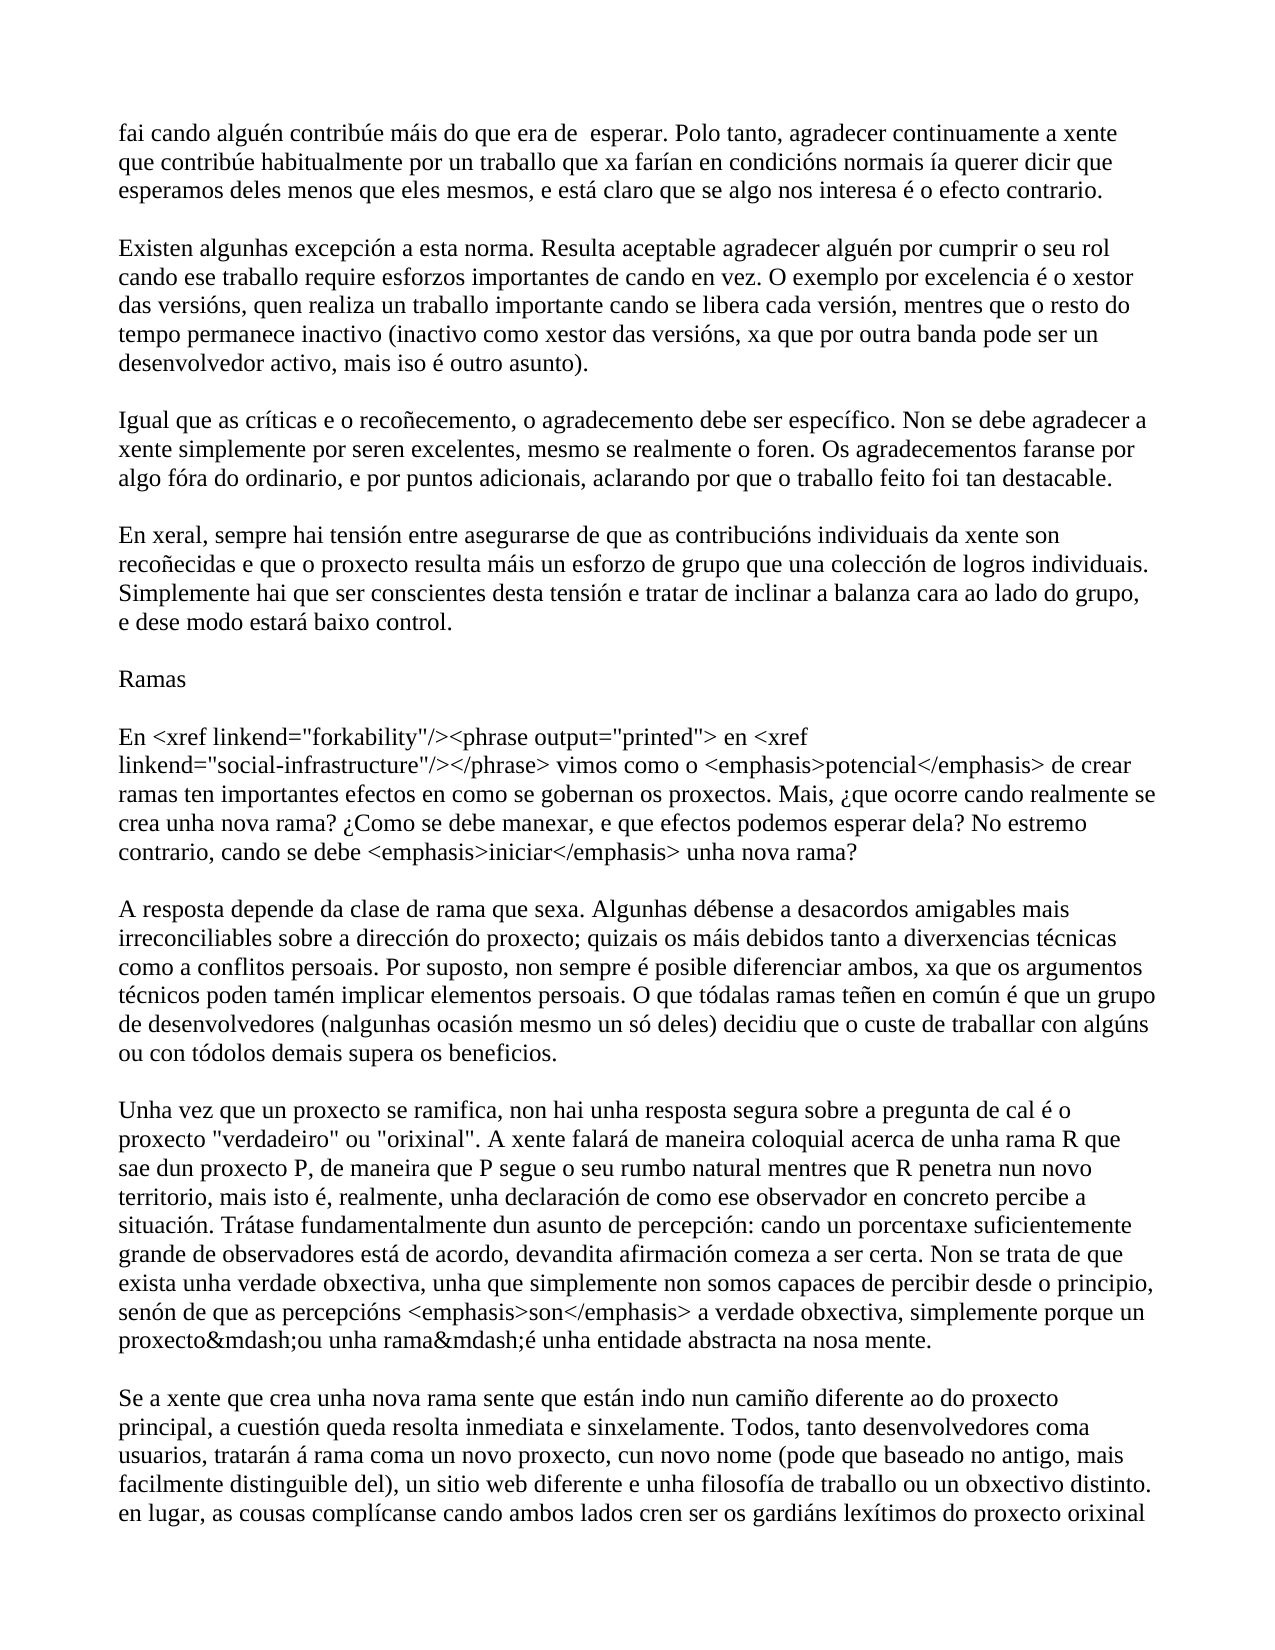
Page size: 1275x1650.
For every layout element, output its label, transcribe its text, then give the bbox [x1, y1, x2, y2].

text fai cando alguén contribúe máis do que era de esperar. Polo tanto, agradecer continuamente a xente que contribúe habitualmente por un traballo que xa farían en condicións normais ía querer dicir que esperamos deles menos que eles mesmos, e está claro que se algo nos interesa é o efecto contrario. [118, 118, 1157, 204]
text Ramas [118, 664, 1157, 693]
text A resposta depende da clase de rama que sexa. Algunhas débense a desacordos amigables mais irreconciliables sobre a dirección do proxecto; quizais os máis debidos tanto a diverxencias técnicas como a conflitos persoais. Por suposto, non sempre é posible diferenciar ambos, xa que os argumentos técnicos poden tamén implicar elementos persoais. O que tódalas ramas teñen en común é que un grupo de desenvolvedores (nalgunhas ocasión mesmo un só deles) decidiu que o custe de traballar con algúns ou con tódolos demais supera os beneficios. [118, 894, 1157, 1067]
text En xeral, sempre hai tensión entre asegurarse de que as contribucións individuais da xente son recoñecidas e que o proxecto resulta máis un esforzo de grupo que una colección de logros individuais. Simplemente hai que ser conscientes desta tensión e tratar de inclinar a balanza cara ao lado do grupo, e dese modo estará baixo control. [118, 521, 1157, 636]
text Igual que as críticas e o recoñecemento, o agradecemento debe ser específico. Non se debe agradecer a xente simplemente por seren excelentes, mesmo se realmente o foren. Os agradecementos faranse por algo fóra do ordinario, e por puntos adicionais, aclarando por que o traballo feito foi tan destacable. [118, 406, 1157, 492]
text Unha vez que un proxecto se ramifica, non hai unha resposta segura sobre a pregunta de cal é o proxecto "verdadeiro" ou "orixinal". A xente falará de maneira coloquial acerca de unha rama R que sae dun proxecto P, de maneira que P segue o seu rumbo natural mentres que R penetra nun novo territorio, mais isto é, realmente, unha declaración de como ese observador en concreto percibe a situación. Trátase fundamentalmente dun asunto de percepción: cando un porcentaxe suficientemente grande de observadores está de acordo, devandita afirmación comeza a ser certa. Non se trata de que exista unha verdade obxectiva, unha que simplemente non somos capaces de percibir desde o principio, senón de que as percepcións <emphasis>son</emphasis> a verdade obxectiva, simplemente porque un proxecto&mdash;ou unha rama&mdash;é unha entidade abstracta na nosa mente. [118, 1096, 1157, 1354]
text En <xref linkend="forkability"/><phrase output="printed"> en <xref linkend="social-infrastructure"/></phrase> vimos como o <emphasis>potencial</emphasis> de crear ramas ten importantes efectos en como se gobernan os proxectos. Mais, ¿que ocorre cando realmente se crea unha nova rama? ¿Como se debe manexar, e que efectos podemos esperar dela? No estremo contrario, cando se debe <emphasis>iniciar</emphasis> unha nova rama? [118, 722, 1157, 866]
text Se a xente que crea unha nova rama sente que están indo nun camiño diferente ao do proxecto principal, a cuestión queda resolta inmediata e sinxelamente. Todos, tanto desenvolvedores coma usuarios, tratarán á rama coma un novo proxecto, cun novo nome (pode que baseado no antigo, mais facilmente distinguible del), un sitio web diferente e unha filosofía de traballo ou un obxectivo distinto. en lugar, as cousas complícanse cando ambos lados cren ser os gardiáns lexítimos do proxecto orixinal [118, 1383, 1157, 1527]
text Existen algunhas excepción a esta norma. Resulta aceptable agradecer alguén por cumprir o seu rol cando ese traballo require esforzos importantes de cando en vez. O exemplo por excelencia é o xestor das versións, quen realiza un traballo importante cando se libera cada versión, mentres que o resto do tempo permanece inactivo (inactivo como xestor das versións, xa que por outra banda pode ser un desenvolvedor activo, mais iso é outro asunto). [118, 233, 1157, 377]
